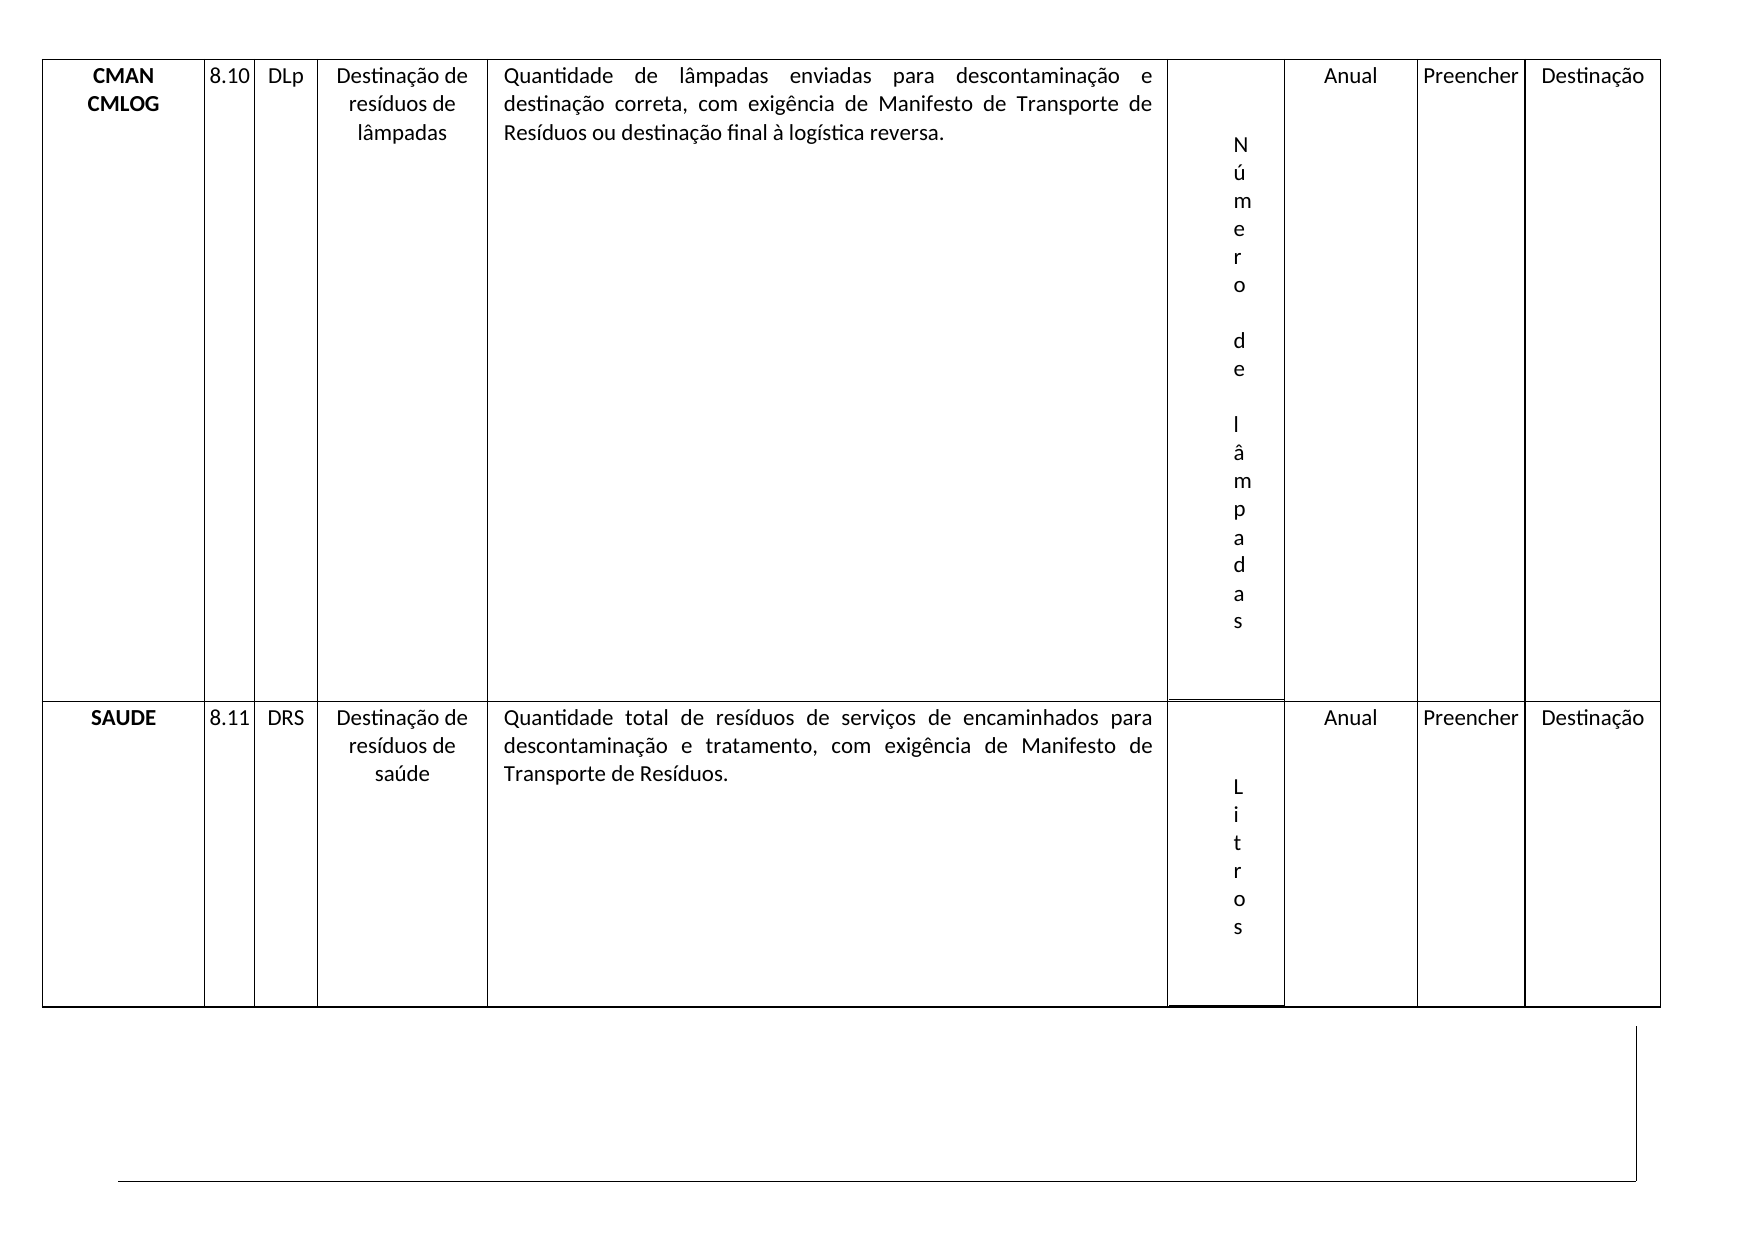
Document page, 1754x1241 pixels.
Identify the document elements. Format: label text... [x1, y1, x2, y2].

table_cell Quantidade de lâmpadas enviadas para descontaminação e destinação correta, com exigência de Manifesto de Transporte de Resíduos ou destinação final à logística reversa. [488, 60, 1167, 701]
table_cell CMAN CMLOG [43, 60, 204, 701]
table_cell Destinação [1526, 60, 1660, 701]
table_cell Quantidade total de resíduos de serviços de encaminhados para descontaminação e tratamento, com exigência de Manifesto de Transporte de Resíduos. [488, 702, 1167, 1006]
table_cell SAUDE [43, 702, 204, 1006]
table_cell 8.10 [205, 60, 254, 701]
table_cell Preencher [1418, 60, 1524, 701]
table_cell Litros [1168, 702, 1284, 1006]
table_cell Destinação de resíduos de saúde [318, 702, 487, 1006]
table_cell Destinação [1526, 702, 1660, 1006]
table_cell DRS [255, 702, 317, 1006]
table_cell DLp [255, 60, 317, 701]
table_cell 8.11 [205, 702, 254, 1006]
table_cell Número de lâmpadas [1168, 60, 1284, 701]
table_cell Anual [1285, 702, 1417, 1006]
table_cell Preencher [1418, 702, 1524, 1006]
table_cell Anual [1285, 60, 1417, 701]
table_cell Destinação de resíduos de lâmpadas [318, 60, 487, 701]
